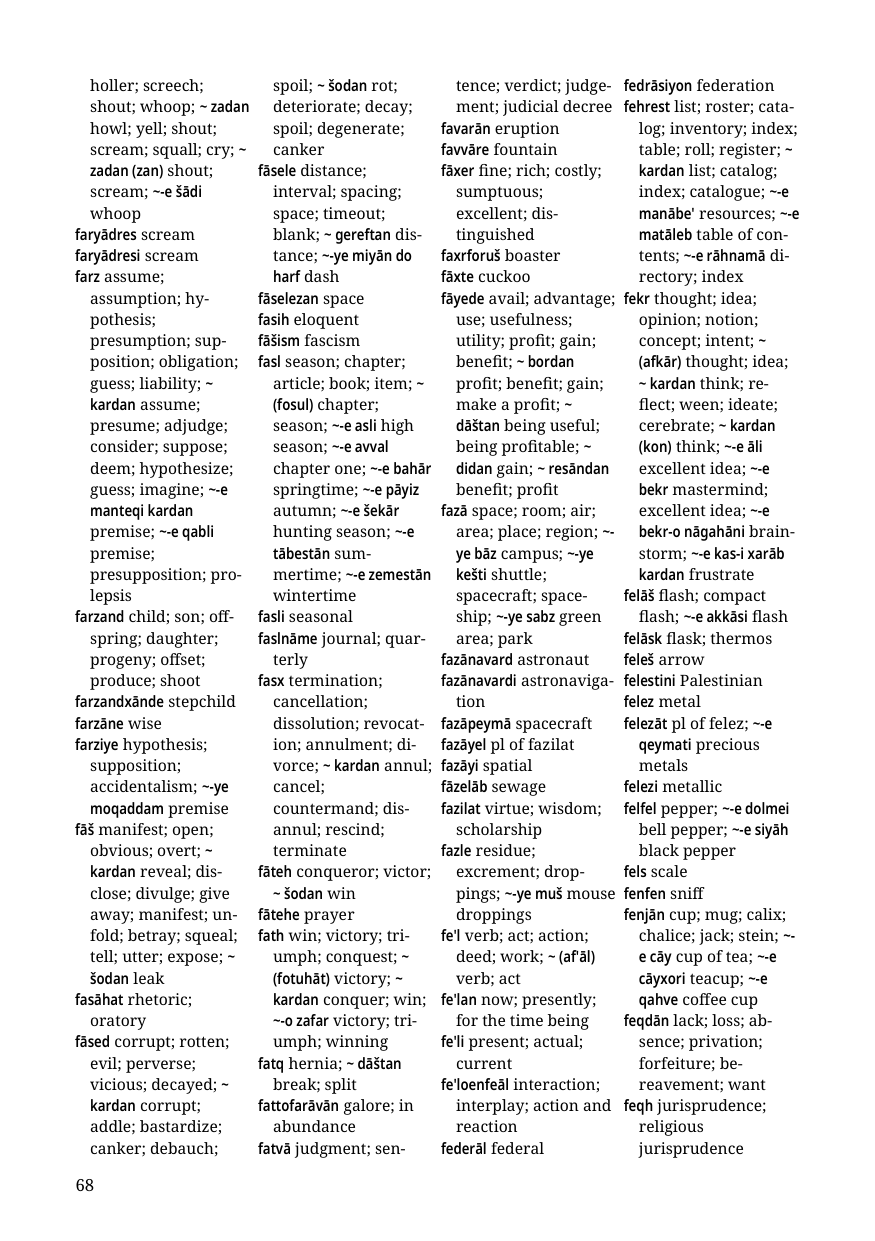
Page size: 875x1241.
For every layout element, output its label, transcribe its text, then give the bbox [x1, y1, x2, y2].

text fāšism fascism [258, 330, 433, 351]
text fasāhat rhetoric; oratory [75, 989, 250, 1031]
text spoil; ~ šodan rot; deterio­rate; decay; spoil; degener­ate; canker [258, 75, 433, 160]
text felezāt pl of felez; ~-e qeymati precious metals [624, 712, 799, 776]
text fāš manifest; open; obvi­ous; overt; ~ kardan re­veal; dis­close; divulge; give away; manifest; un­fold; betray; squeal; tell; utter; expose; ~ šodan leak [75, 819, 250, 989]
text fenfen sniff [624, 882, 799, 904]
text fāteh conqueror; victor; ~ šodan win [258, 861, 433, 904]
text favvāre fountain [441, 139, 616, 160]
text fels scale [624, 861, 799, 882]
text fatq hernia; ~ dāštan break; split [258, 1052, 433, 1095]
text fe'lan now; presently; for the time being [441, 989, 616, 1031]
text fe'li present; actual; cur­rent [441, 1031, 616, 1074]
text felāsk flask; thermos [624, 627, 799, 649]
text fāsed corrupt; rotten; evil; per­verse; vicious; de­cayed; ~ kardan cor­rupt; addle; bas­tardize; canker; debauch; [75, 1031, 250, 1159]
text felestini Palestinian [624, 670, 799, 691]
text fazāyi spatial [441, 755, 616, 776]
text farzāne wise [75, 712, 250, 734]
text fe'loenfeāl interaction; in­terplay; action and react­ion [441, 1074, 616, 1137]
text fazā space; room; air; area; place; region; ~-ye bāz cam­pus; ~-ye kešti shut­tle; spacecraft; space­ship; ~-ye sabz green area; park [441, 500, 616, 649]
text fazle residue; excrement; drop­pings; ~-ye muš mouse drop­pings [441, 840, 616, 925]
text fazāpeymā spacecraft [441, 712, 616, 734]
text federāl federal [441, 1137, 616, 1159]
text faryādresi scream [75, 245, 250, 266]
text fāsele distance; interval; spac­ing; space; timeout; blank; ~ gereftan dis­tance; ~-ye miyān do harf dash [258, 160, 433, 287]
text felezi metallic [624, 776, 799, 797]
text fāselezan space [258, 287, 433, 309]
text fasx termination; cancellat­ion; dissolution; revocat­ion; an­nulment; di­vorce; ~ kardan annul; cancel; countermand; dis­annul; rescind; terminate [258, 670, 433, 861]
text farzand child; son; off­spring; daughter; prog­eny; offset; produce; shoot [75, 606, 250, 691]
text fasih eloquent [258, 309, 433, 330]
text fazilat virtue; wisdom; scholar­ship [441, 797, 616, 840]
text fasli seasonal [258, 606, 433, 627]
text felez metal [624, 691, 799, 712]
text fedrāsiyon federation [624, 75, 799, 96]
text felāš flash; compact flash; ~-e akkāsi flash [624, 585, 799, 627]
text fattofarāvān galore; in abun­dance [258, 1095, 433, 1137]
text farzandxānde stepchild [75, 691, 250, 712]
text farz assume; assumption; hy­pothesis; presumption; sup­position; obligation; guess; liability; ~ kardan assume; presume; ad­judge; consider; suppose; deem; hypothesize; guess; imagine; ~-e manteqi kardan premise; ~-e qabli premise; presupposition; pro­lepsis [75, 266, 250, 606]
text faxrforuš boaster [441, 245, 616, 266]
text faryādres scream [75, 224, 250, 245]
text felfel pepper; ~-e dolmei bell pepper; ~-e siyāh black pep­per [624, 797, 799, 861]
text fāyede avail; advantage; use; usefulness; utility; profit; gain; benefit; ~ bordan profit; benefit; gain; make a profit; ~ dāštan being useful; be­ing profitable; ~ didan gain; ~ resāndan benefit; profit [441, 287, 616, 500]
text favarān eruption [441, 117, 616, 139]
text farziye hypothesis; supposit­ion; accidentalism; ~-ye moqaddam premise [75, 734, 250, 819]
text feqdān lack; loss; ab­sence; pri­vation; forfei­ture; be­reavement; want [624, 1010, 799, 1095]
text fenjān cup; mug; calix; chal­ice; jack; stein; ~-e cāy cup of tea; ~-e cāyxori teacup; ~-e qahve coffee cup [624, 904, 799, 1010]
text fasl season; chapter; arti­cle; book; item; ~ (fosul) chapter; season; ~-e asli high season; ~-e avval chapter one; ~-e bahār springtime; ~-e pāyiz au­tumn; ~-e šekār hunt­ing season; ~-e tābestān sum­mertime; ~-e zemestān win­tertime [258, 351, 433, 606]
text fazāyel pl of fazilat [441, 734, 616, 755]
text fatvā judgment; sen­ [258, 1137, 433, 1159]
text feleš arrow [624, 649, 799, 670]
text fekr thought; idea; opin­ion; no­tion; concept; in­tent; ~ (afkār) thought; idea; ~ kardan think; re­flect; ween; ideate; cere­brate; ~ kardan (kon) think; ~-e āli excellent idea; ~-e bekr master­mind; excellent idea; ~-e bekr-o nāgahāni brain­storm; ~-e kas-i xarāb kardan frustrate [624, 287, 799, 585]
text tence; ver­dict; judge­ment; judi­cial de­cree [441, 75, 616, 117]
text fazānavard astronaut [441, 649, 616, 670]
text fe'l verb; act; action; deed; work; ~ (af'āl) verb; act [441, 925, 616, 989]
text fehrest list; roster; cata­log; in­ventory; index; ta­ble; roll; register; ~ kardan list; cata­log; in­dex; cata­logue; ~-e manābe' re­sources; ~-e matāleb table of con­tents; ~-e rāhnamā di­rectory; index [624, 96, 799, 287]
text holler; screech; shout; whoop; ~ zadan howl; yell; shout; scream; squall; cry; ~ zadan (zan) shout; scream; ~-e šādi whoop [75, 75, 250, 224]
text fāzelāb sewage [441, 776, 616, 797]
text fath win; victory; tri­umph; con­quest; ~ (fotuhāt) vic­tory; ~ kardan conquer; win; ~-o zafar victory; tri­umph; win­ning [258, 925, 433, 1052]
text faslnāme journal; quar­terly [258, 627, 433, 670]
text fazānavardi astronaviga­tion [441, 670, 616, 712]
text feqh jurisprudence; reli­gious jurisprudence [624, 1095, 799, 1159]
text fāxte cuckoo [441, 266, 616, 287]
text fātehe prayer [258, 904, 433, 925]
text fāxer fine; rich; costly; sumptu­ous; excellent; dis­tinguished [441, 160, 616, 245]
